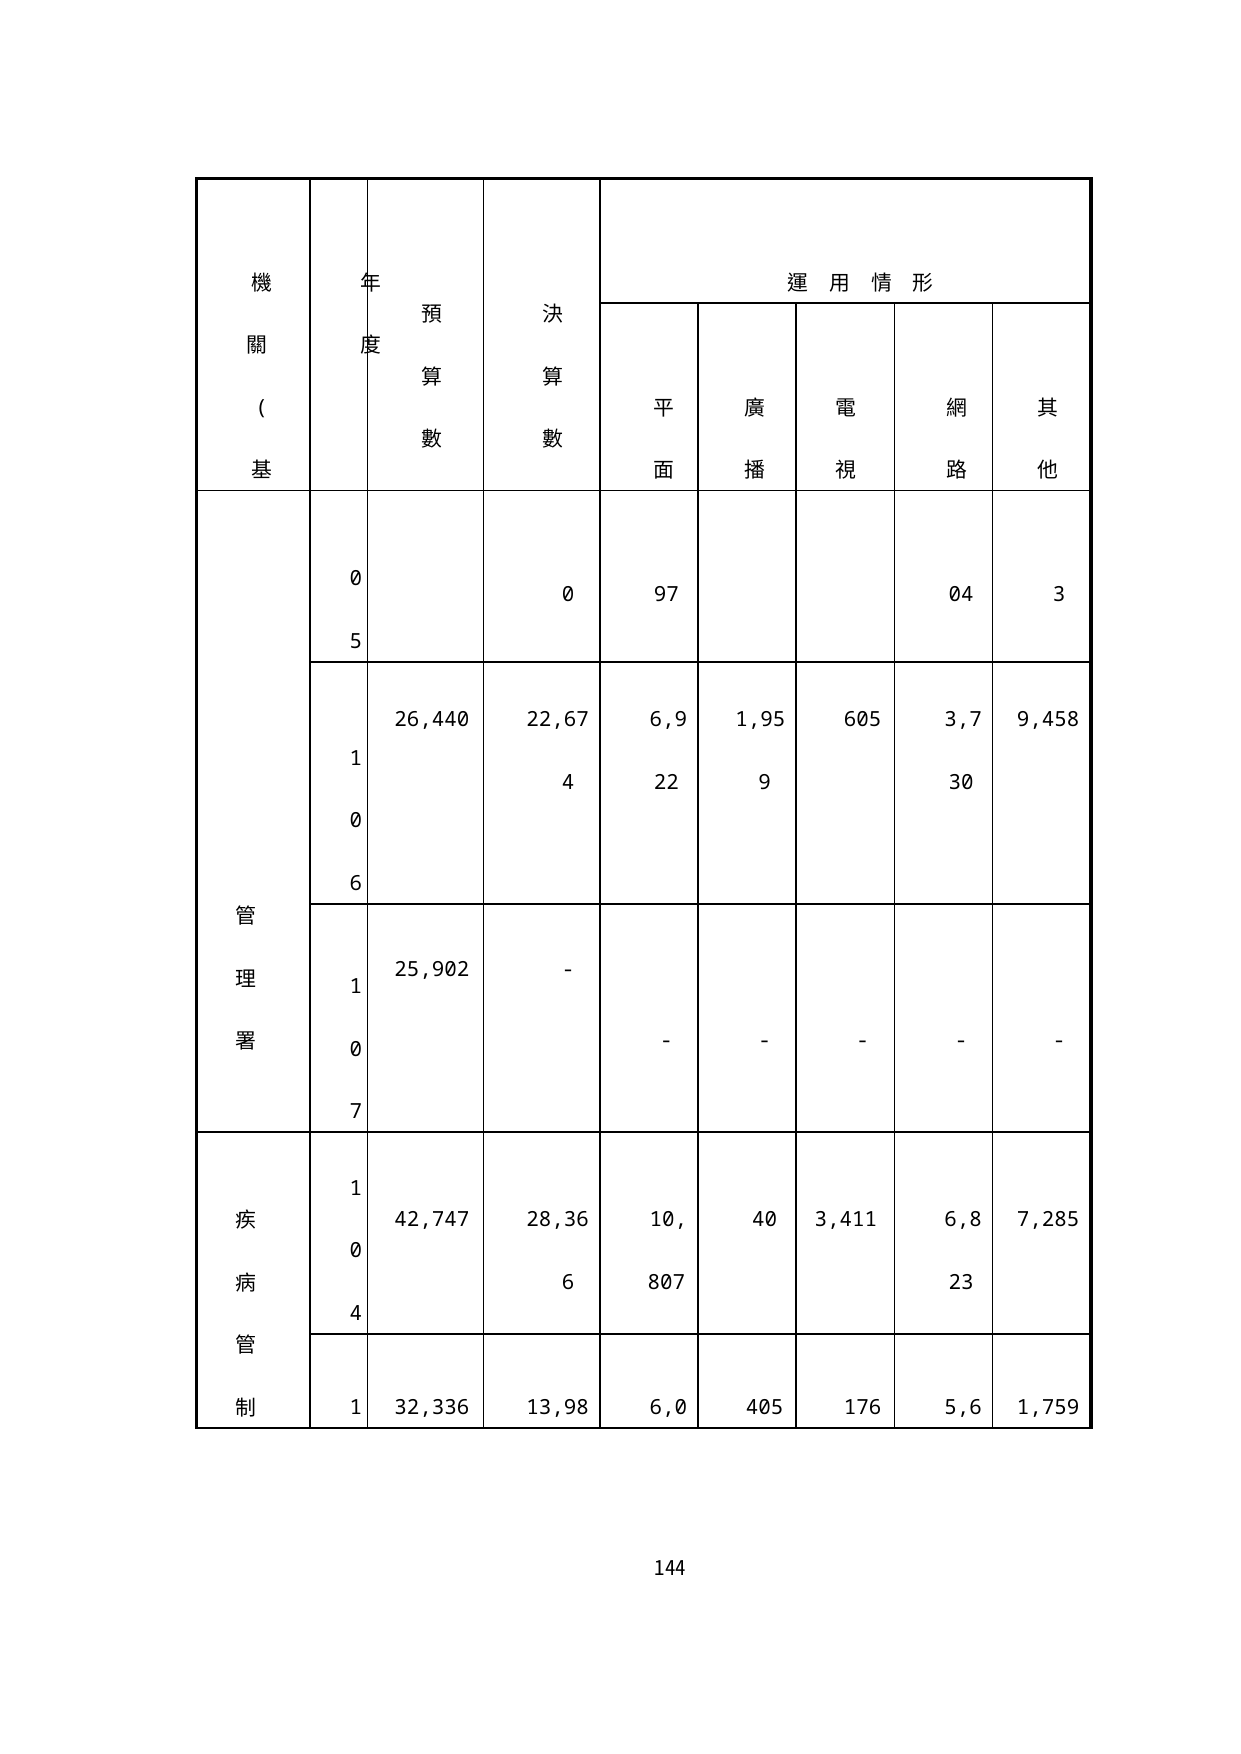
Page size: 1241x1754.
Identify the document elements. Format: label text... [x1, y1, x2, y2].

table_cell 10,807 [601, 1133, 697, 1333]
table_cell 3 [993, 491, 1089, 661]
table_header 運用情形 [601, 180, 1089, 302]
table_cell [797, 491, 894, 661]
table_cell 25,902 [368, 905, 483, 1131]
table_header 決算數 [484, 180, 599, 490]
table_cell 26,440 [368, 663, 483, 903]
table_cell - [895, 905, 992, 1131]
table_cell 1 [311, 1335, 367, 1427]
table_cell 107 [311, 905, 367, 1131]
table_header 年度 [311, 180, 367, 490]
table_cell - [797, 905, 894, 1131]
table_cell 22,674 [484, 663, 599, 903]
table_cell - [484, 905, 599, 1131]
table_cell [368, 491, 483, 661]
table_cell 6,0 [601, 1335, 697, 1427]
table_cell 1,759 [993, 1335, 1089, 1427]
table_cell 3,411 [797, 1133, 894, 1333]
table_cell 管理署 [198, 491, 309, 1131]
table_cell - [993, 905, 1089, 1131]
table_cell 32,336 [368, 1335, 483, 1427]
table_cell 42,747 [368, 1133, 483, 1333]
table_cell 04 [895, 491, 992, 661]
table_cell 其他 [993, 304, 1089, 490]
table_cell 6,922 [601, 663, 697, 903]
table_cell 3,730 [895, 663, 992, 903]
table_cell 13,98 [484, 1335, 599, 1427]
table_cell 28,366 [484, 1133, 599, 1333]
table_header 機關(基金)名稱 [198, 180, 309, 490]
table_cell 0 [484, 491, 599, 661]
table_cell 405 [699, 1335, 795, 1427]
table_cell 605 [797, 663, 894, 903]
table_cell - [601, 905, 697, 1131]
table_cell 疾病管制 [198, 1133, 309, 1427]
table_cell 05 [311, 491, 367, 661]
table_cell 9,458 [993, 663, 1089, 903]
table_cell 104 [311, 1133, 367, 1333]
table_cell 97 [601, 491, 697, 661]
table_cell 廣播 [699, 304, 795, 490]
table_cell 176 [797, 1335, 894, 1427]
table_header 預算數 [368, 180, 483, 490]
table_cell 電視 [797, 304, 894, 490]
table_cell 7,285 [993, 1133, 1089, 1333]
table_cell [699, 491, 795, 661]
table_cell 106 [311, 663, 367, 903]
table_cell 網路 [895, 304, 992, 490]
table_cell 6,823 [895, 1133, 992, 1333]
table_cell 1,959 [699, 663, 795, 903]
table_cell 平面 [601, 304, 697, 490]
table_cell - [699, 905, 795, 1131]
table_cell 5,6 [895, 1335, 992, 1427]
table_cell 40 [699, 1133, 795, 1333]
